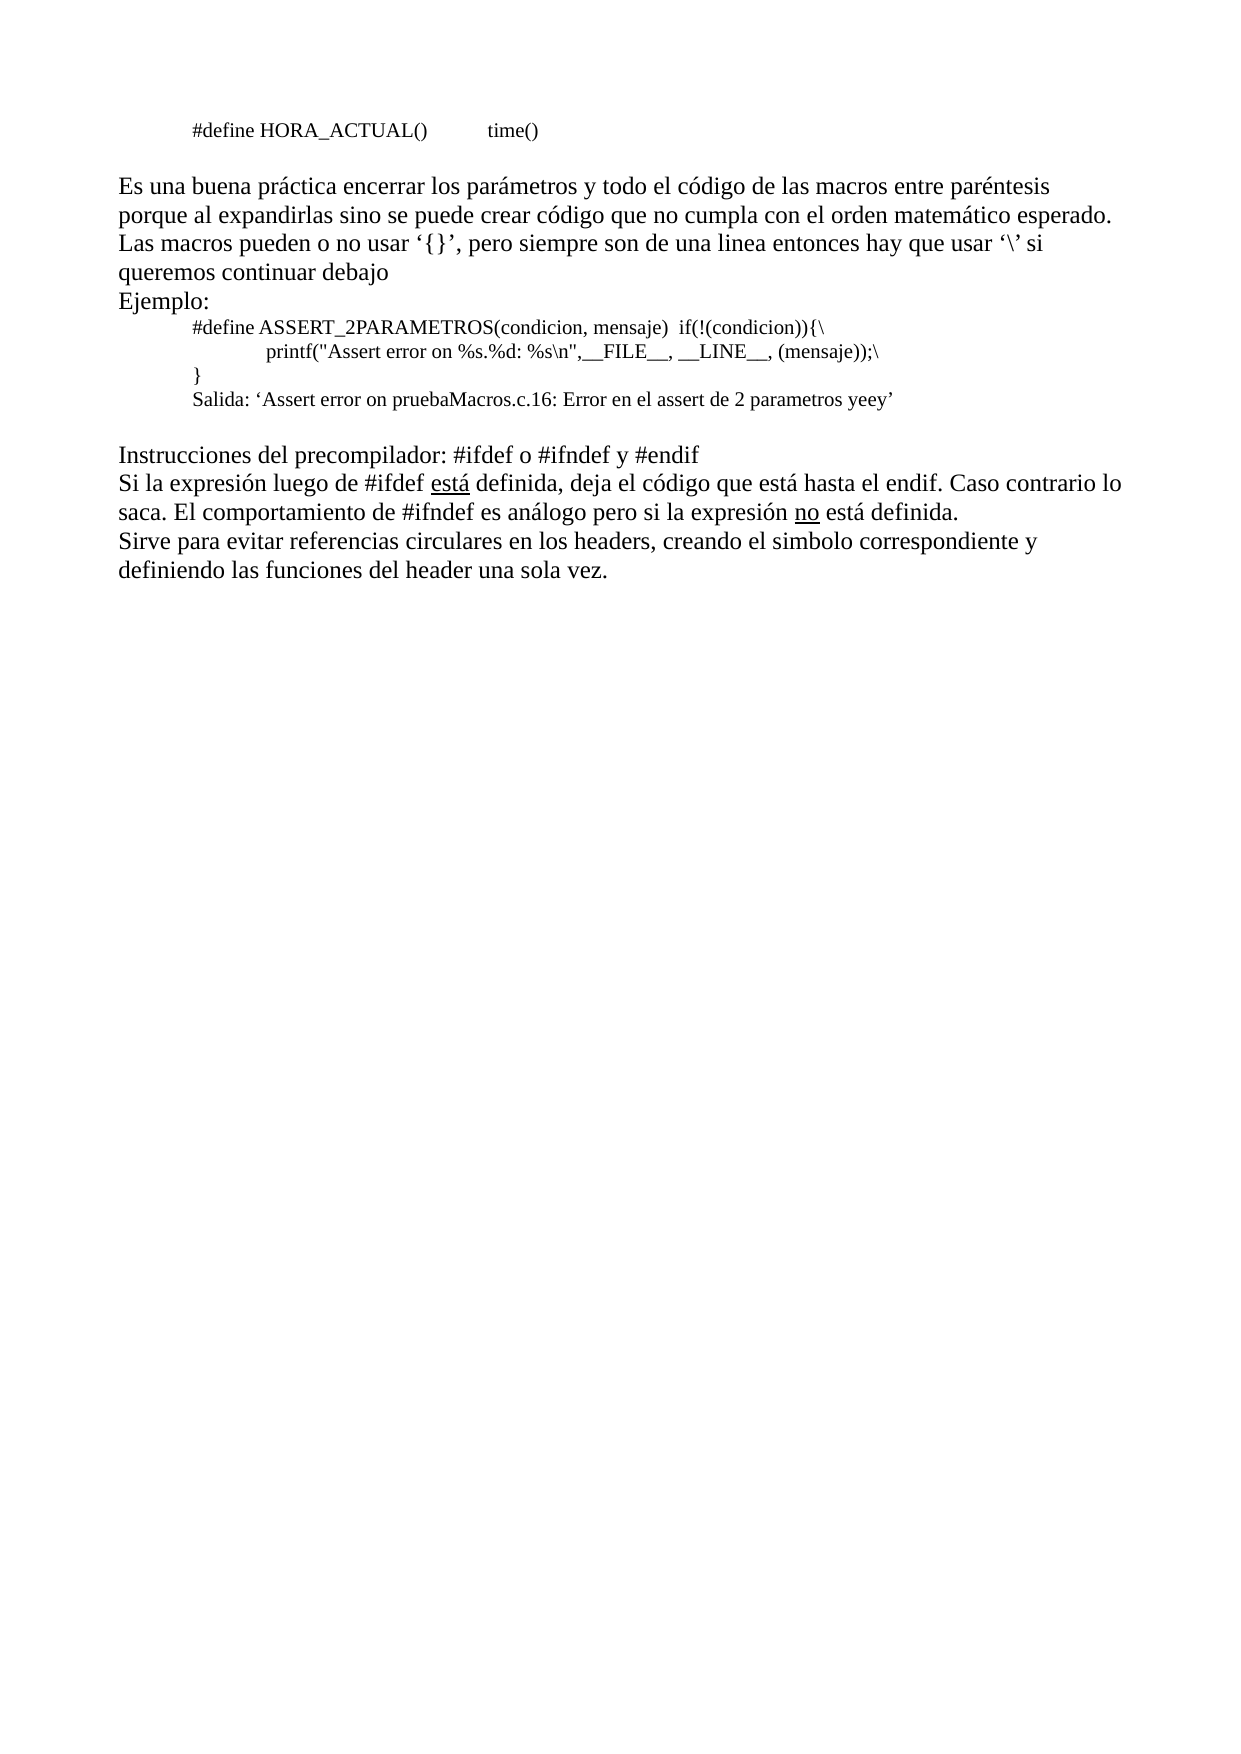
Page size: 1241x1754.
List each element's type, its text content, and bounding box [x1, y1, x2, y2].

text Es una buena práctica encerrar los parámetros y todo el código de las macros entre paréntesis porque al expandirlas sino se puede crear código que no cumpla con el orden matemático esperado. [118, 171, 1122, 228]
text Instrucciones del precompilador: #ifdef o #ifndef y #endif [118, 440, 1122, 468]
text } [192, 363, 1122, 387]
text Salida: ‘Assert error on pruebaMacros.c.16: Error en el assert de 2 parametros yeey’ [192, 387, 1122, 411]
text #define HORA_ACTUAL() time() [118, 118, 1122, 142]
text Si la expresión luego de #ifdef está definida, deja el código que está hasta el endif. Caso contrario lo saca. El comportamiento de #ifndef es análogo pero si la expresión no está definida. [118, 468, 1122, 526]
text printf("Assert error on %s.%d: %s\n",__FILE__, __LINE__, (mensaje));\ [192, 339, 1122, 363]
text Las macros pueden o no usar ‘{}’, pero siempre son de una linea entonces hay que usar ‘\’ si queremos continuar debajo [118, 228, 1122, 286]
text Sirve para evitar referencias circulares en los headers, creando el simbolo correspondiente y definiendo las funciones del header una sola vez. [118, 526, 1122, 583]
text Ejemplo: [118, 286, 1122, 315]
text #define ASSERT_2PARAMETROS(condicion, mensaje) if(!(condicion)){\ [192, 315, 1122, 339]
